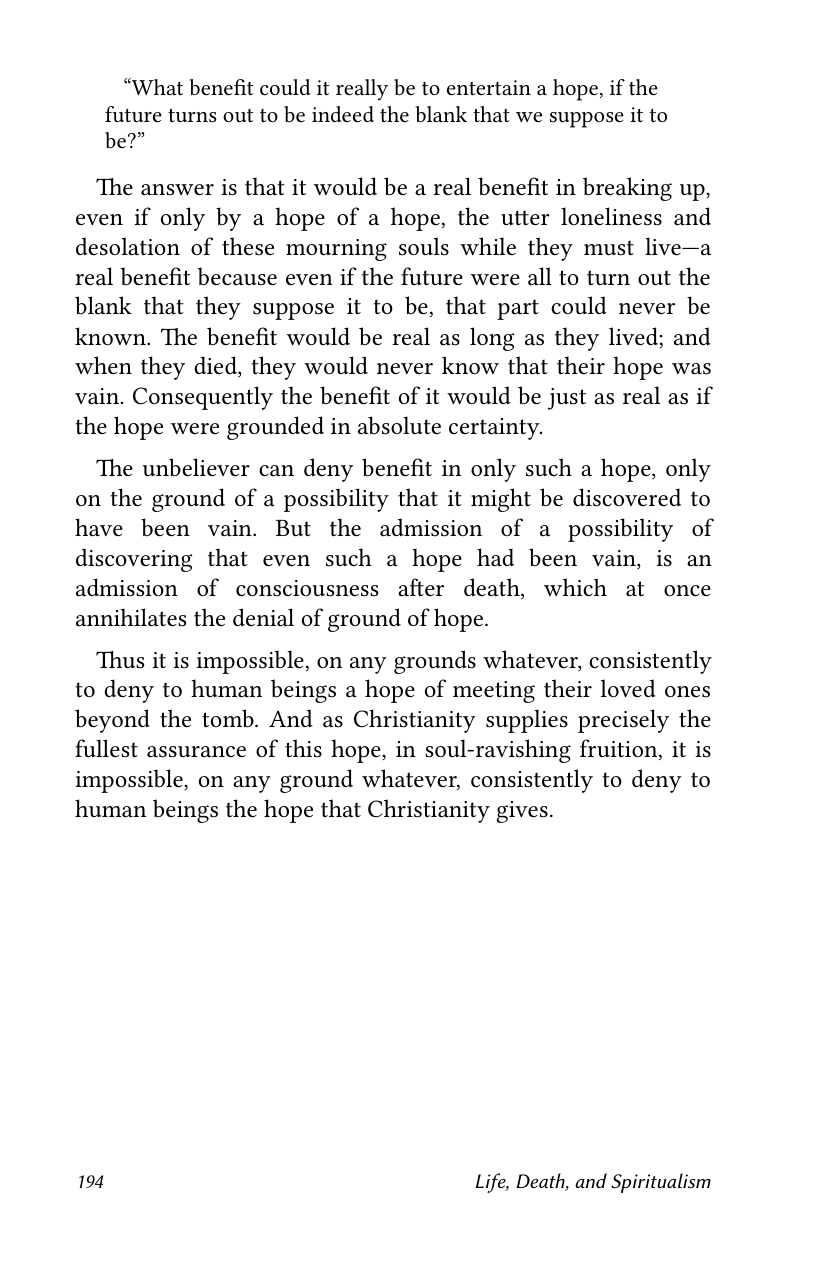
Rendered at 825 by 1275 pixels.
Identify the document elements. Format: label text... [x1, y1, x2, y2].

text The answer is that it would be a real benefit in breaking up, even if only by a hope of a hope, the utter loneliness and desolation of these mourning souls while they must live—a real benefit because even if the future were all to turn out the blank that they suppose it to be, that part could never be known. The benefit would be real as long as they lived; and when they died, they would never know that their hope was vain. Consequently the benefit of it would be just as real as if the hope were grounded in absolute certainty. [75, 173, 712, 441]
text The unbeliever can deny benefit in only such a hope, only on the ground of a possibility that it might be discovered to have been vain. But the admission of a possibility of discovering that even such a hope had been vain, is an admission of consciousness after death, which at once annihilates the denial of ground of hope. [75, 454, 712, 632]
text “What benefit could it really be to entertain a hope, if the future turns out to be indeed the blank that we suppose it to be?” [105, 75, 682, 154]
text Thus it is impossible, on any grounds whatever, consistently to deny to human beings a hope of meeting their loved ones beyond the tomb. And as Christianity supplies precisely the fullest assurance of this hope, in soul-ravishing fruition, it is impossible, on any ground whatever, consistently to deny to human beings the hope that Christianity gives. [75, 646, 712, 824]
